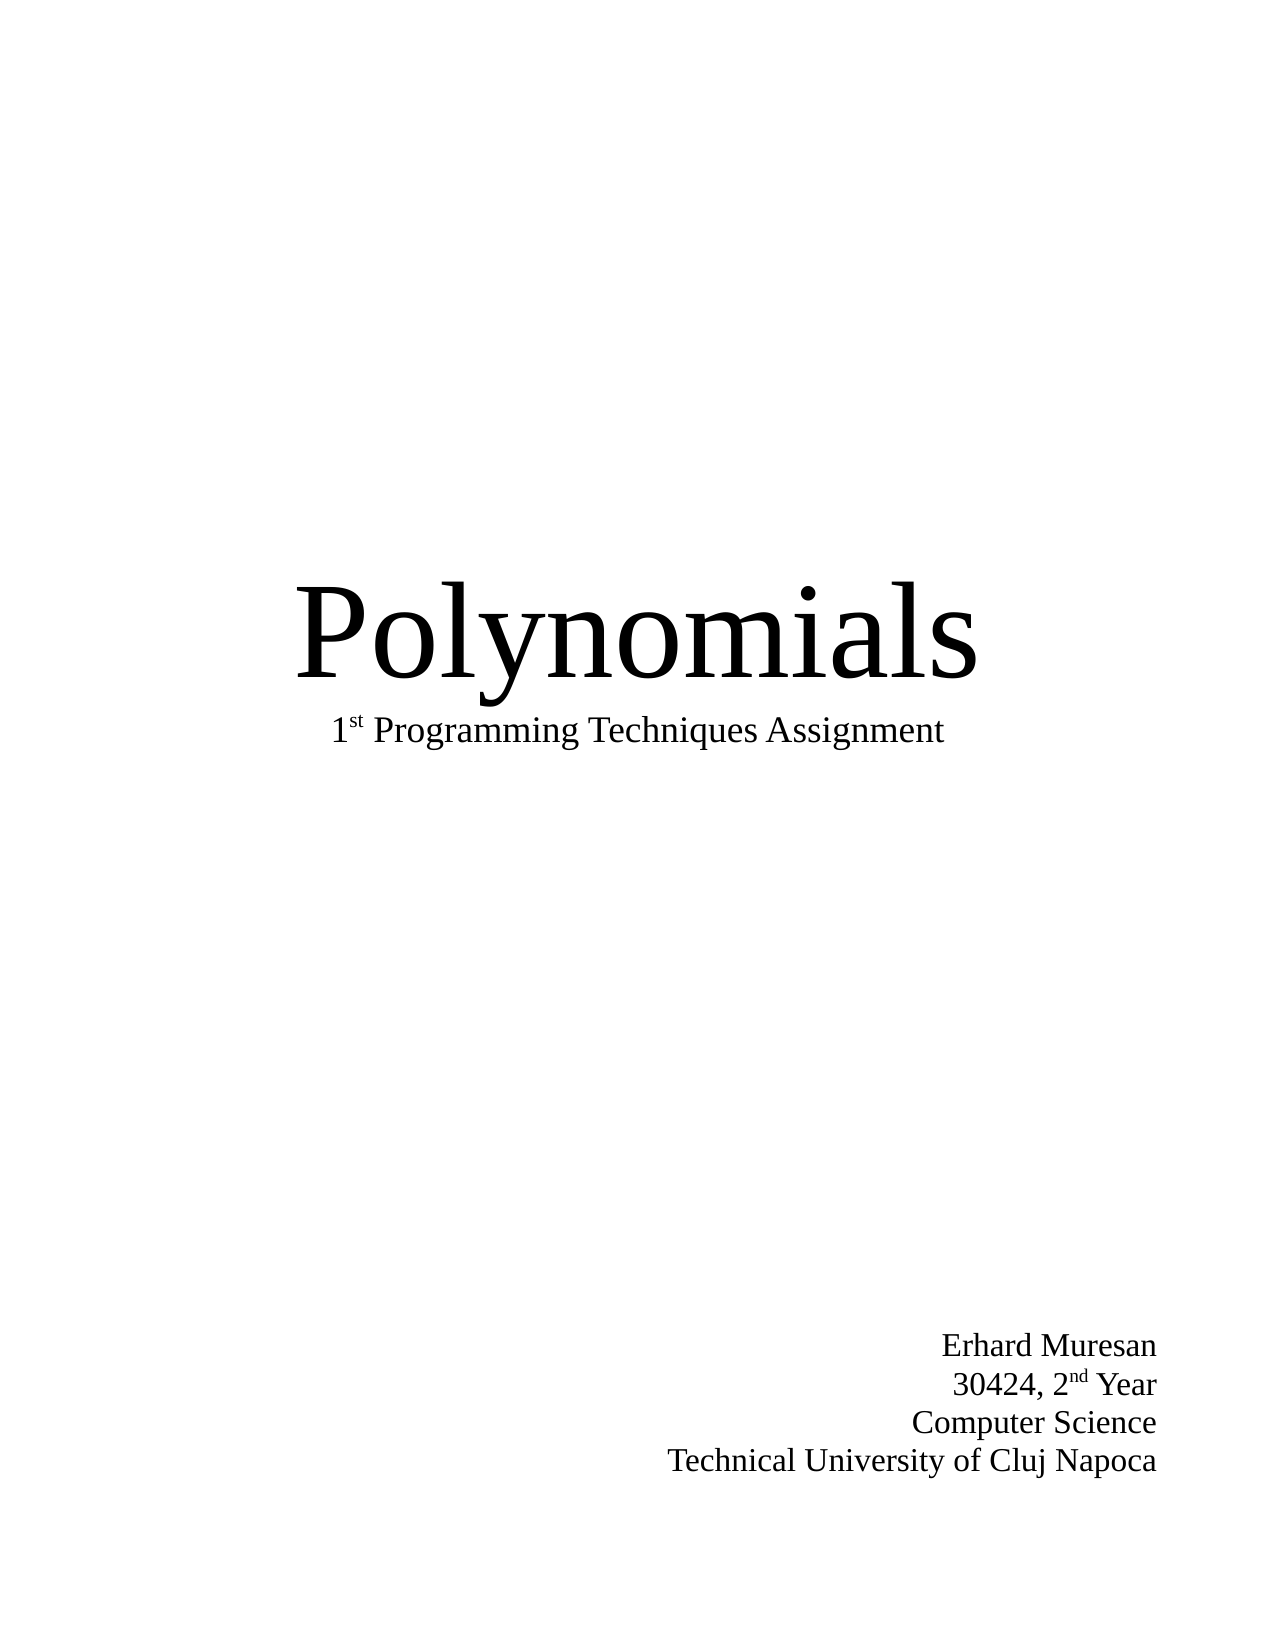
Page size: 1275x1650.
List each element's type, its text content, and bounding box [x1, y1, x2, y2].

text 30424, 2nd Year [118, 1364, 1157, 1402]
text 1st Programming Techniques Assignment [118, 707, 1157, 751]
text Polynomials [118, 549, 1157, 707]
text Computer Science [118, 1402, 1157, 1441]
text Technical University of Cluj Napoca [118, 1441, 1157, 1479]
text Erhard Muresan [118, 1326, 1157, 1364]
